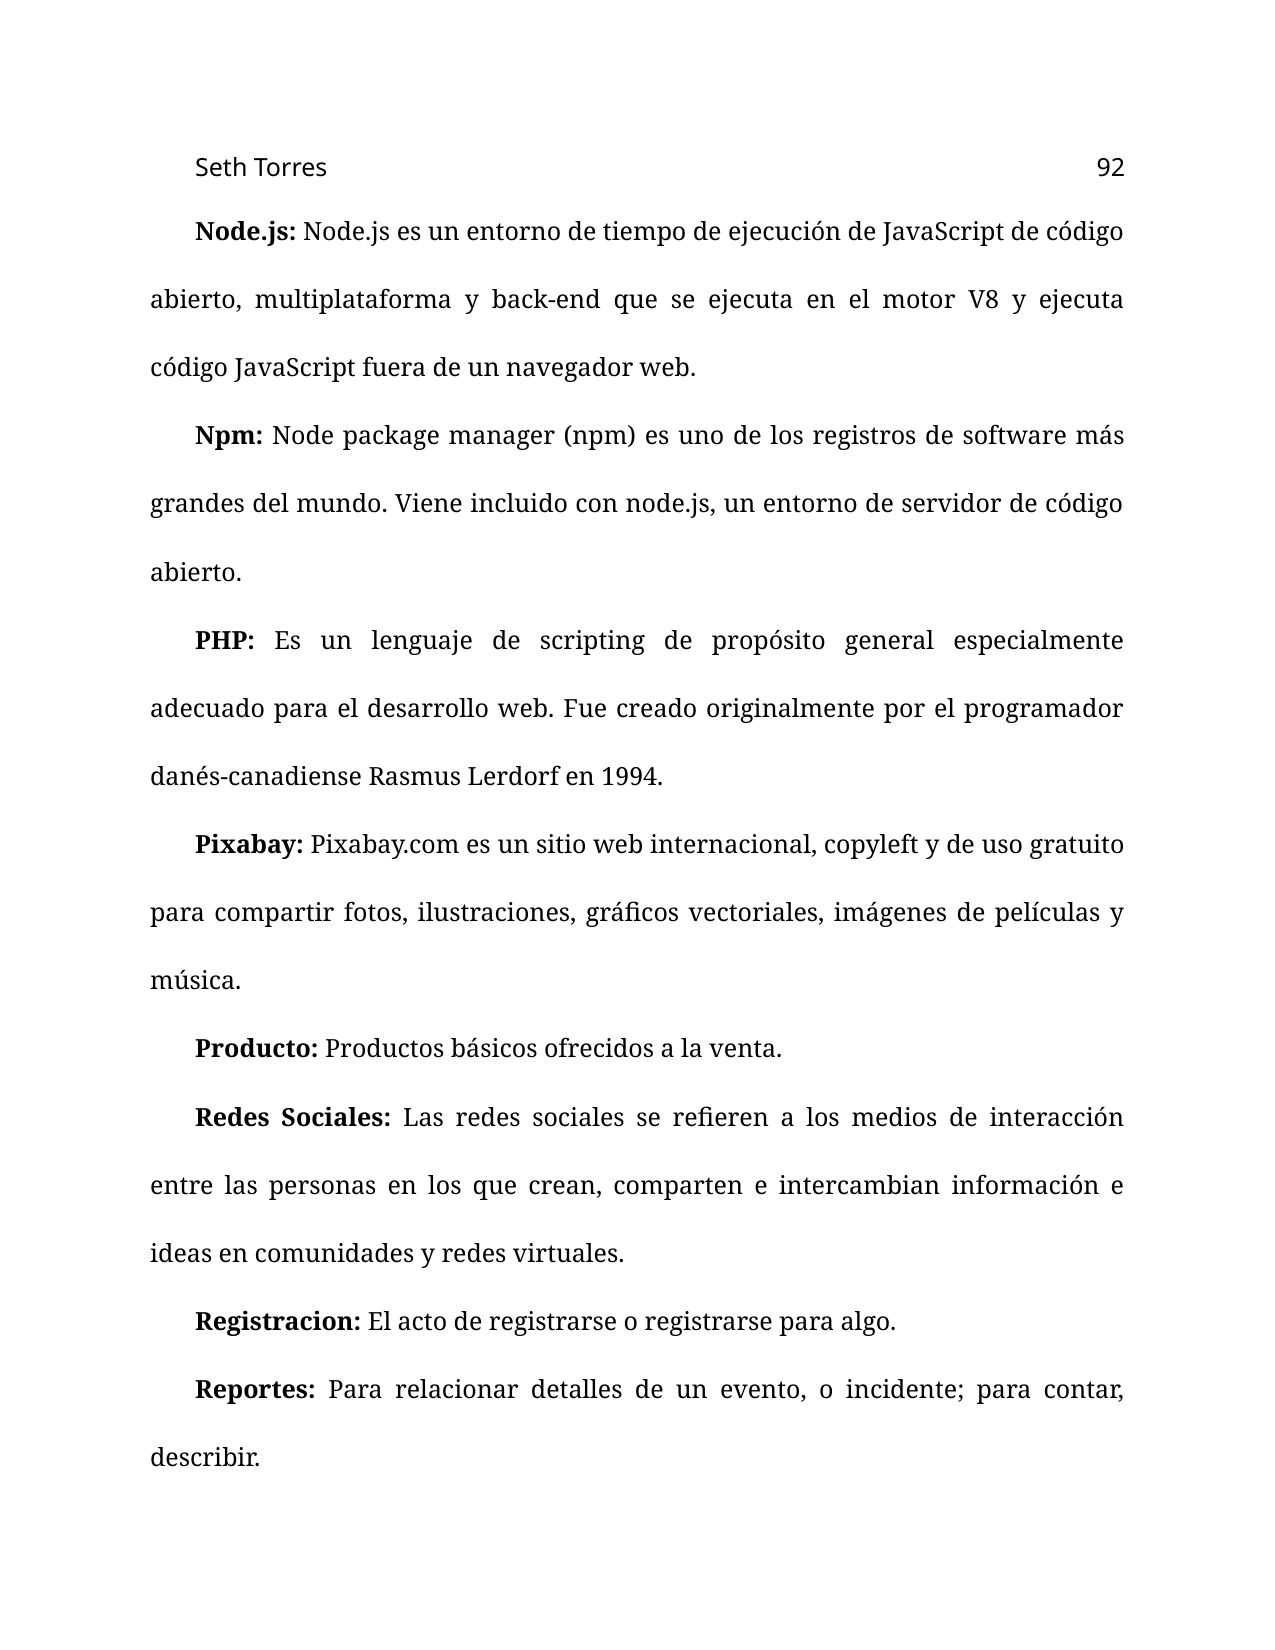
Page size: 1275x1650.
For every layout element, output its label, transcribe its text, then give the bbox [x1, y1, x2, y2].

text Pixabay: Pixabay.com es un sitio web internacional, copyleft y de uso gratuito para compartir fotos, ilustraciones, gráficos vectoriales, imágenes de películas y música. [150, 827, 1125, 997]
text Redes Sociales: Las redes sociales se refieren a los medios de interacción entre las personas en los que crean, comparten e intercambian información e ideas en comunidades y redes virtuales. [150, 1099, 1125, 1269]
text Node.js: Node.js es un entorno de tiempo de ejecución de JavaScript de código abierto, multiplataforma y back-end que se ejecuta en el motor V8 y ejecuta código JavaScript fuera de un navegador web. [150, 213, 1125, 384]
text Npm: Node package manager (npm) es uno de los registros de software más grandes del mundo. Viene incluido con node.js, un entorno de servidor de código abierto. [150, 418, 1125, 588]
text Reportes: Para relacionar detalles de un evento, o incidente; para contar, describir. [150, 1372, 1125, 1474]
text Registracion: El acto de registrarse o registrarse para algo. [150, 1303, 1125, 1338]
text Producto: Productos básicos ofrecidos a la venta. [150, 1031, 1125, 1065]
text PHP: Es un lenguaje de scripting de propósito general especialmente adecuado para el desarrollo web. Fue creado originalmente por el programador danés-canadiense Rasmus Lerdorf en 1994. [150, 622, 1125, 793]
